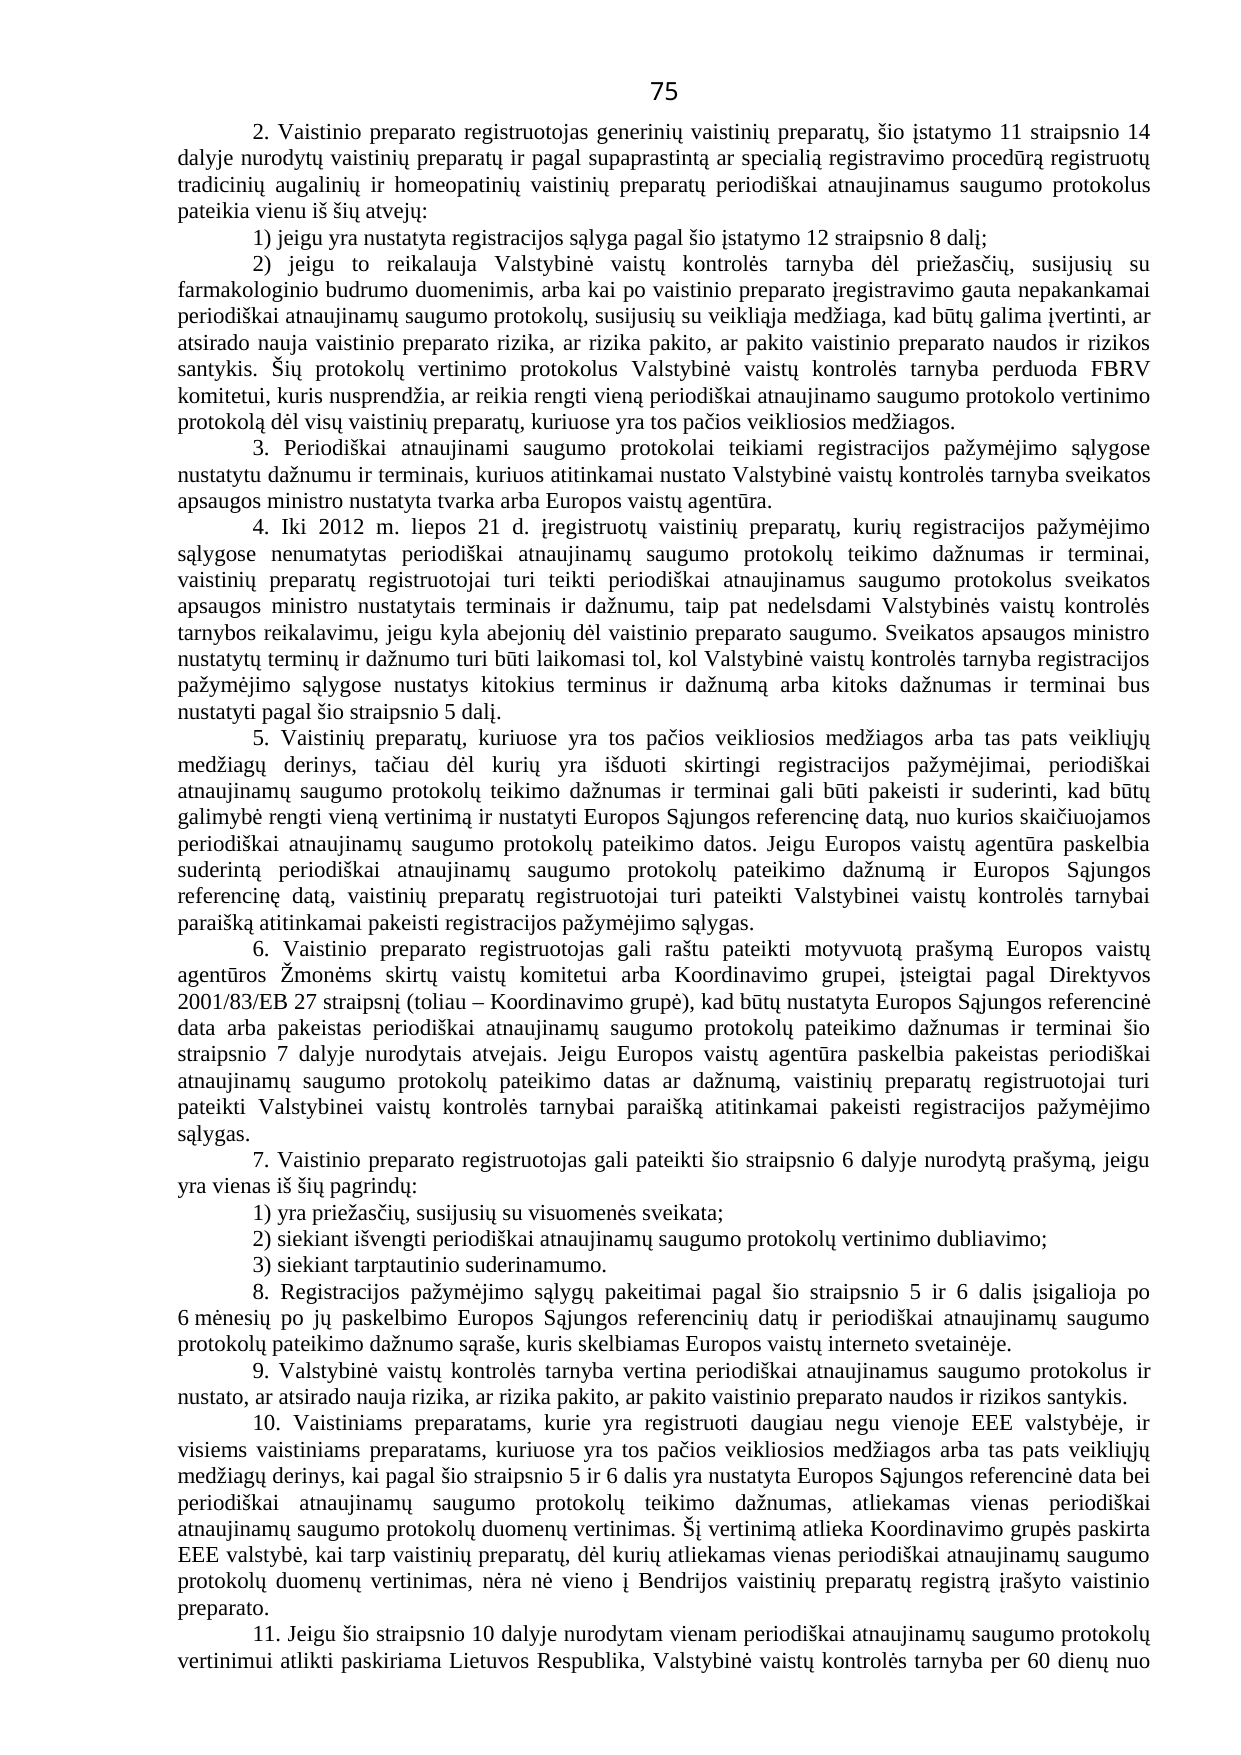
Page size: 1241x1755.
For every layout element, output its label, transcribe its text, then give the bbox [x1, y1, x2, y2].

text 1) yra priežasčių, susijusių su visuomenės sveikata; [177, 1199, 1152, 1225]
text 8. Registracijos pažymėjimo sąlygų pakeitimai pagal šio straipsnio 5 ir 6 dalis įsigalioja po 6 mėnesių po jų paskelbimo Europos Sąjungos referencinių datų ir periodiškai atnaujinamų saugumo protokolų pateikimo dažnumo sąraše, kuris skelbiamas Europos vaistų interneto svetainėje. [177, 1278, 1152, 1357]
text 5. Vaistinių preparatų, kuriuose yra tos pačios veikliosios medžiagos arba tas pats veikliųjų medžiagų derinys, tačiau dėl kurių yra išduoti skirtingi registracijos pažymėjimai, periodiškai atnaujinamų saugumo protokolų teikimo dažnumas ir terminai gali būti pakeisti ir suderinti, kad būtų galimybė rengti vieną vertinimą ir nustatyti Europos Sąjungos referencinę datą, nuo kurios skaičiuojamos periodiškai atnaujinamų saugumo protokolų pateikimo datos. Jeigu Europos vaistų agentūra paskelbia suderintą periodiškai atnaujinamų saugumo protokolų pateikimo dažnumą ir Europos Sąjungos referencinę datą, vaistinių preparatų registruotojai turi pateikti Valstybinei vaistų kontrolės tarnybai paraišką atitinkamai pakeisti registracijos pažymėjimo sąlygas. [177, 724, 1152, 935]
text 7. Vaistinio preparato registruotojas gali pateikti šio straipsnio 6 dalyje nurodytą prašymą, jeigu yra vienas iš šių pagrindų: [177, 1146, 1152, 1199]
text 9. Valstybinė vaistų kontrolės tarnyba vertina periodiškai atnaujinamus saugumo protokolus ir nustato, ar atsirado nauja rizika, ar rizika pakito, ar pakito vaistinio preparato naudos ir rizikos santykis. [177, 1357, 1152, 1409]
text 2) siekiant išvengti periodiškai atnaujinamų saugumo protokolų vertinimo dubliavimo; [177, 1225, 1152, 1251]
text 4. Iki 2012 m. liepos 21 d. įregistruotų vaistinių preparatų, kurių registracijos pažymėjimo sąlygose nenumatytas periodiškai atnaujinamų saugumo protokolų teikimo dažnumas ir terminai, vaistinių preparatų registruotojai turi teikti periodiškai atnaujinamus saugumo protokolus sveikatos apsaugos ministro nustatytais terminais ir dažnumu, taip pat nedelsdami Valstybinės vaistų kontrolės tarnybos reikalavimu, jeigu kyla abejonių dėl vaistinio preparato saugumo. Sveikatos apsaugos ministro nustatytų terminų ir dažnumo turi būti laikomasi tol, kol Valstybinė vaistų kontrolės tarnyba registracijos pažymėjimo sąlygose nustatys kitokius terminus ir dažnumą arba kitoks dažnumas ir terminai bus nustatyti pagal šio straipsnio 5 dalį. [177, 513, 1152, 724]
text 2. Vaistinio preparato registruotojas generinių vaistinių preparatų, šio įstatymo 11 straipsnio 14 dalyje nurodytų vaistinių preparatų ir pagal supaprastintą ar specialią registravimo procedūrą registruotų tradicinių augalinių ir homeopatinių vaistinių preparatų periodiškai atnaujinamus saugumo protokolus pateikia vienu iš šių atvejų: [177, 118, 1152, 223]
text 11. Jeigu šio straipsnio 10 dalyje nurodytam vienam periodiškai atnaujinamų saugumo protokolų vertinimui atlikti paskiriama Lietuvos Respublika, Valstybinė vaistų kontrolės tarnyba per 60 dienų nuo [177, 1620, 1152, 1673]
text 2) jeigu to reikalauja Valstybinė vaistų kontrolės tarnyba dėl priežasčių, susijusių su farmakologinio budrumo duomenimis, arba kai po vaistinio preparato įregistravimo gauta nepakankamai periodiškai atnaujinamų saugumo protokolų, susijusių su veikliąja medžiaga, kad būtų galima įvertinti, ar atsirado nauja vaistinio preparato rizika, ar rizika pakito, ar pakito vaistinio preparato naudos ir rizikos santykis. Šių protokolų vertinimo protokolus Valstybinė vaistų kontrolės tarnyba perduoda FBRV komitetui, kuris nusprendžia, ar reikia rengti vieną periodiškai atnaujinamo saugumo protokolo vertinimo protokolą dėl visų vaistinių preparatų, kuriuose yra tos pačios veikliosios medžiagos. [177, 250, 1152, 434]
text 1) jeigu yra nustatyta registracijos sąlyga pagal šio įstatymo 12 straipsnio 8 dalį; [177, 223, 1152, 250]
text 6. Vaistinio preparato registruotojas gali raštu pateikti motyvuotą prašymą Europos vaistų agentūros Žmonėms skirtų vaistų komitetui arba Koordinavimo grupei, įsteigtai pagal Direktyvos 2001/83/EB 27 straipsnį (toliau – Koordinavimo grupė), kad būtų nustatyta Europos Sąjungos referencinė data arba pakeistas periodiškai atnaujinamų saugumo protokolų pateikimo dažnumas ir terminai šio straipsnio 7 dalyje nurodytais atvejais. Jeigu Europos vaistų agentūra paskelbia pakeistas periodiškai atnaujinamų saugumo protokolų pateikimo datas ar dažnumą, vaistinių preparatų registruotojai turi pateikti Valstybinei vaistų kontrolės tarnybai paraišką atitinkamai pakeisti registracijos pažymėjimo sąlygas. [177, 935, 1152, 1146]
text 3. Periodiškai atnaujinami saugumo protokolai teikiami registracijos pažymėjimo sąlygose nustatytu dažnumu ir terminais, kuriuos atitinkamai nustato Valstybinė vaistų kontrolės tarnyba sveikatos apsaugos ministro nustatyta tvarka arba Europos vaistų agentūra. [177, 434, 1152, 513]
text 10. Vaistiniams preparatams, kurie yra registruoti daugiau negu vienoje EEE valstybėje, ir visiems vaistiniams preparatams, kuriuose yra tos pačios veikliosios medžiagos arba tas pats veikliųjų medžiagų derinys, kai pagal šio straipsnio 5 ir 6 dalis yra nustatyta Europos Sąjungos referencinė data bei periodiškai atnaujinamų saugumo protokolų teikimo dažnumas, atliekamas vienas periodiškai atnaujinamų saugumo protokolų duomenų vertinimas. Šį vertinimą atlieka Koordinavimo grupės paskirta EEE valstybė, kai tarp vaistinių preparatų, dėl kurių atliekamas vienas periodiškai atnaujinamų saugumo protokolų duomenų vertinimas, nėra nė vieno į Bendrijos vaistinių preparatų registrą įrašyto vaistinio preparato. [177, 1409, 1152, 1620]
text 3) siekiant tarptautinio suderinamumo. [177, 1251, 1152, 1278]
